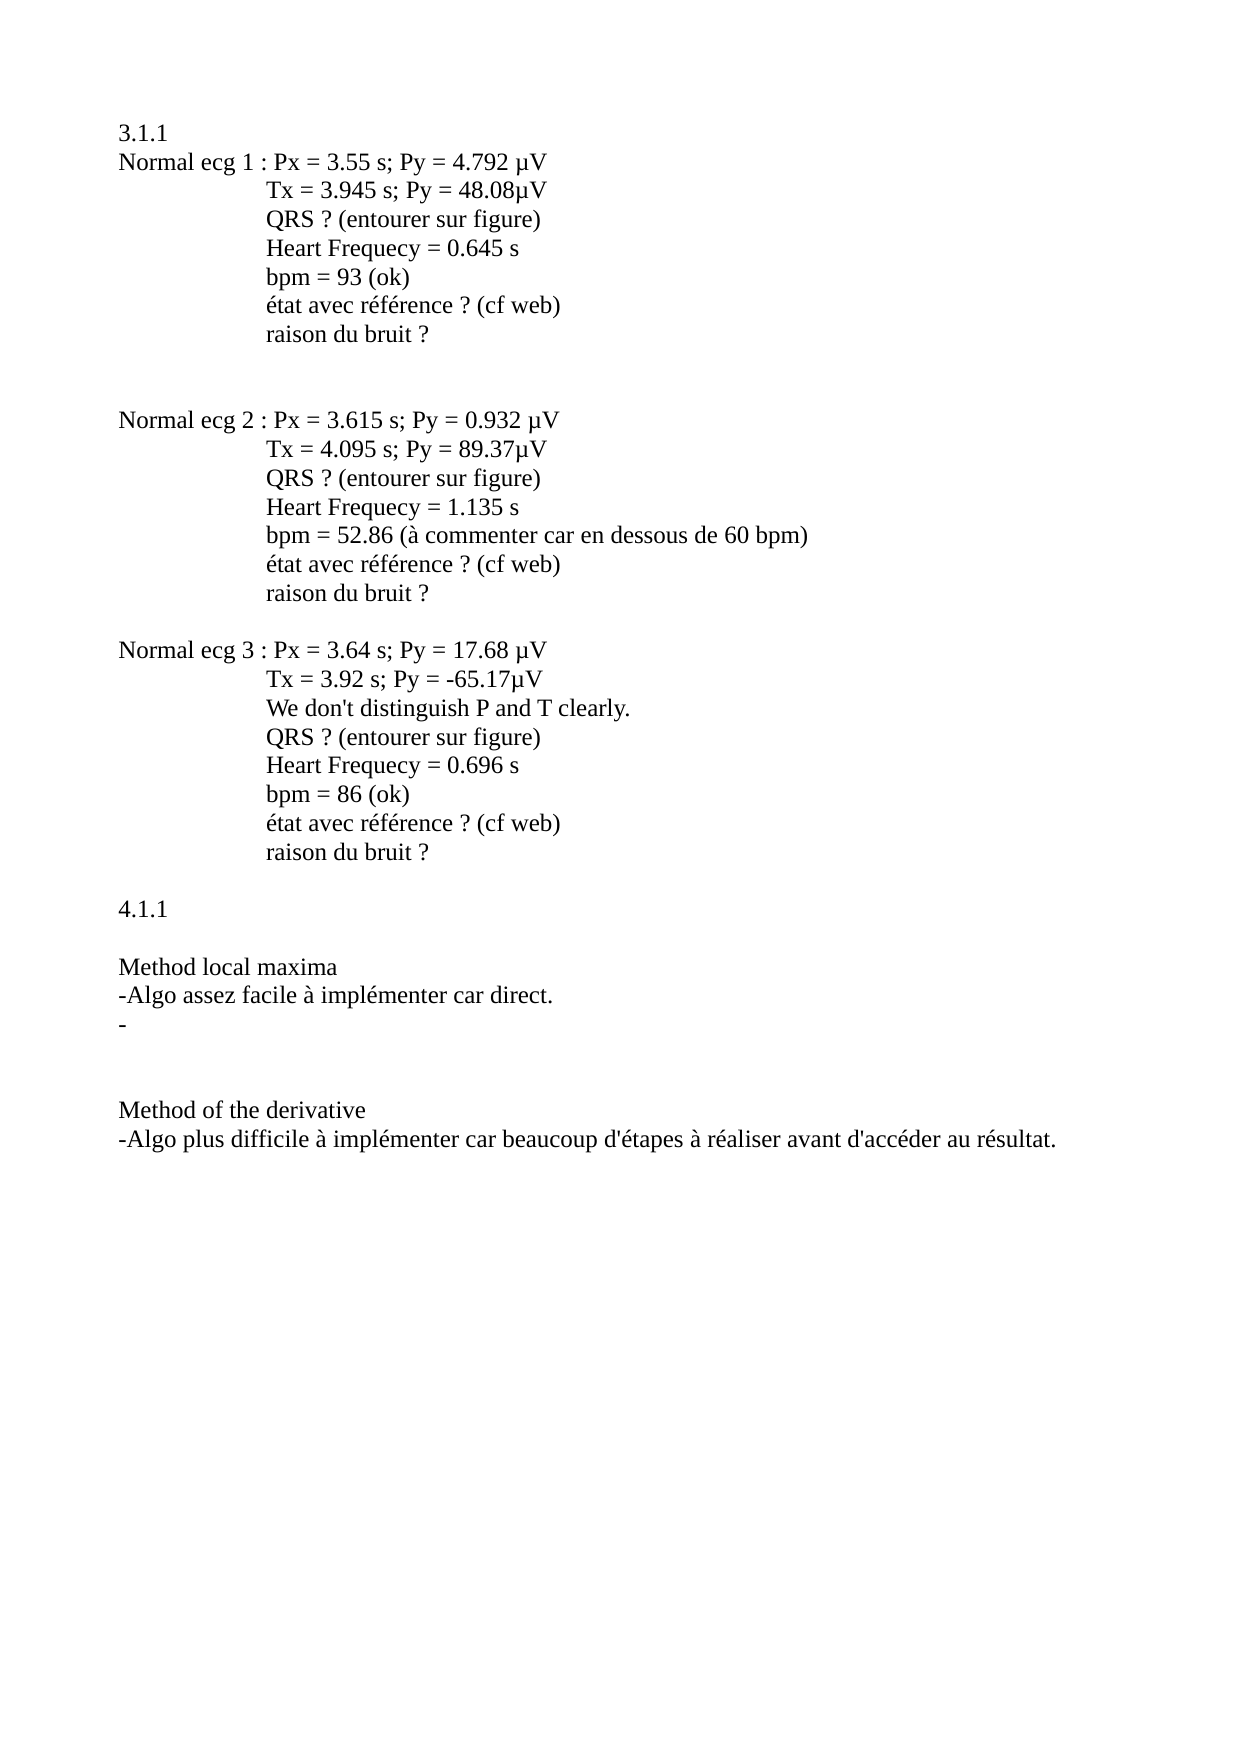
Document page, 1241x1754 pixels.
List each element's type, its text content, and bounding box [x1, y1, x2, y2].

text bpm = 86 (ok) [118, 779, 1122, 808]
text QRS ? (entourer sur figure) [118, 722, 1122, 751]
text état avec référence ? (cf web) [118, 808, 1122, 837]
text 3.1.1 [118, 118, 1122, 147]
text 4.1.1 [118, 894, 1122, 923]
text état avec référence ? (cf web) [118, 549, 1122, 578]
text -Algo plus difficile à implémenter car beaucoup d'étapes à réaliser avant d'accéder au résultat. [118, 1124, 1122, 1153]
text Tx = 3.92 s; Py = -65.17µV [118, 664, 1122, 693]
text We don't distinguish P and T clearly. [118, 693, 1122, 722]
text bpm = 93 (ok) [118, 262, 1122, 291]
text Normal ecg 3 : Px = 3.64 s; Py = 17.68 µV [118, 636, 1122, 664]
text état avec référence ? (cf web) [118, 291, 1122, 319]
text - [118, 1009, 1122, 1038]
text bpm = 52.86 (à commenter car en dessous de 60 bpm) [118, 521, 1122, 549]
text QRS ? (entourer sur figure) [118, 204, 1122, 233]
text Heart Frequecy = 0.645 s [118, 233, 1122, 262]
text Method local maxima [118, 952, 1122, 981]
text QRS ? (entourer sur figure) [118, 463, 1122, 492]
text raison du bruit ? [118, 319, 1122, 348]
text Heart Frequecy = 0.696 s [118, 751, 1122, 779]
text Normal ecg 2 : Px = 3.615 s; Py = 0.932 µV [118, 406, 1122, 434]
text Tx = 4.095 s; Py = 89.37µV [118, 434, 1122, 463]
text Method of the derivative [118, 1096, 1122, 1124]
text Tx = 3.945 s; Py = 48.08µV [118, 176, 1122, 204]
text -Algo assez facile à implémenter car direct. [118, 981, 1122, 1009]
text Heart Frequecy = 1.135 s [118, 492, 1122, 521]
text Normal ecg 1 : Px = 3.55 s; Py = 4.792 µV [118, 147, 1122, 176]
text raison du bruit ? [118, 837, 1122, 866]
text raison du bruit ? [118, 578, 1122, 607]
